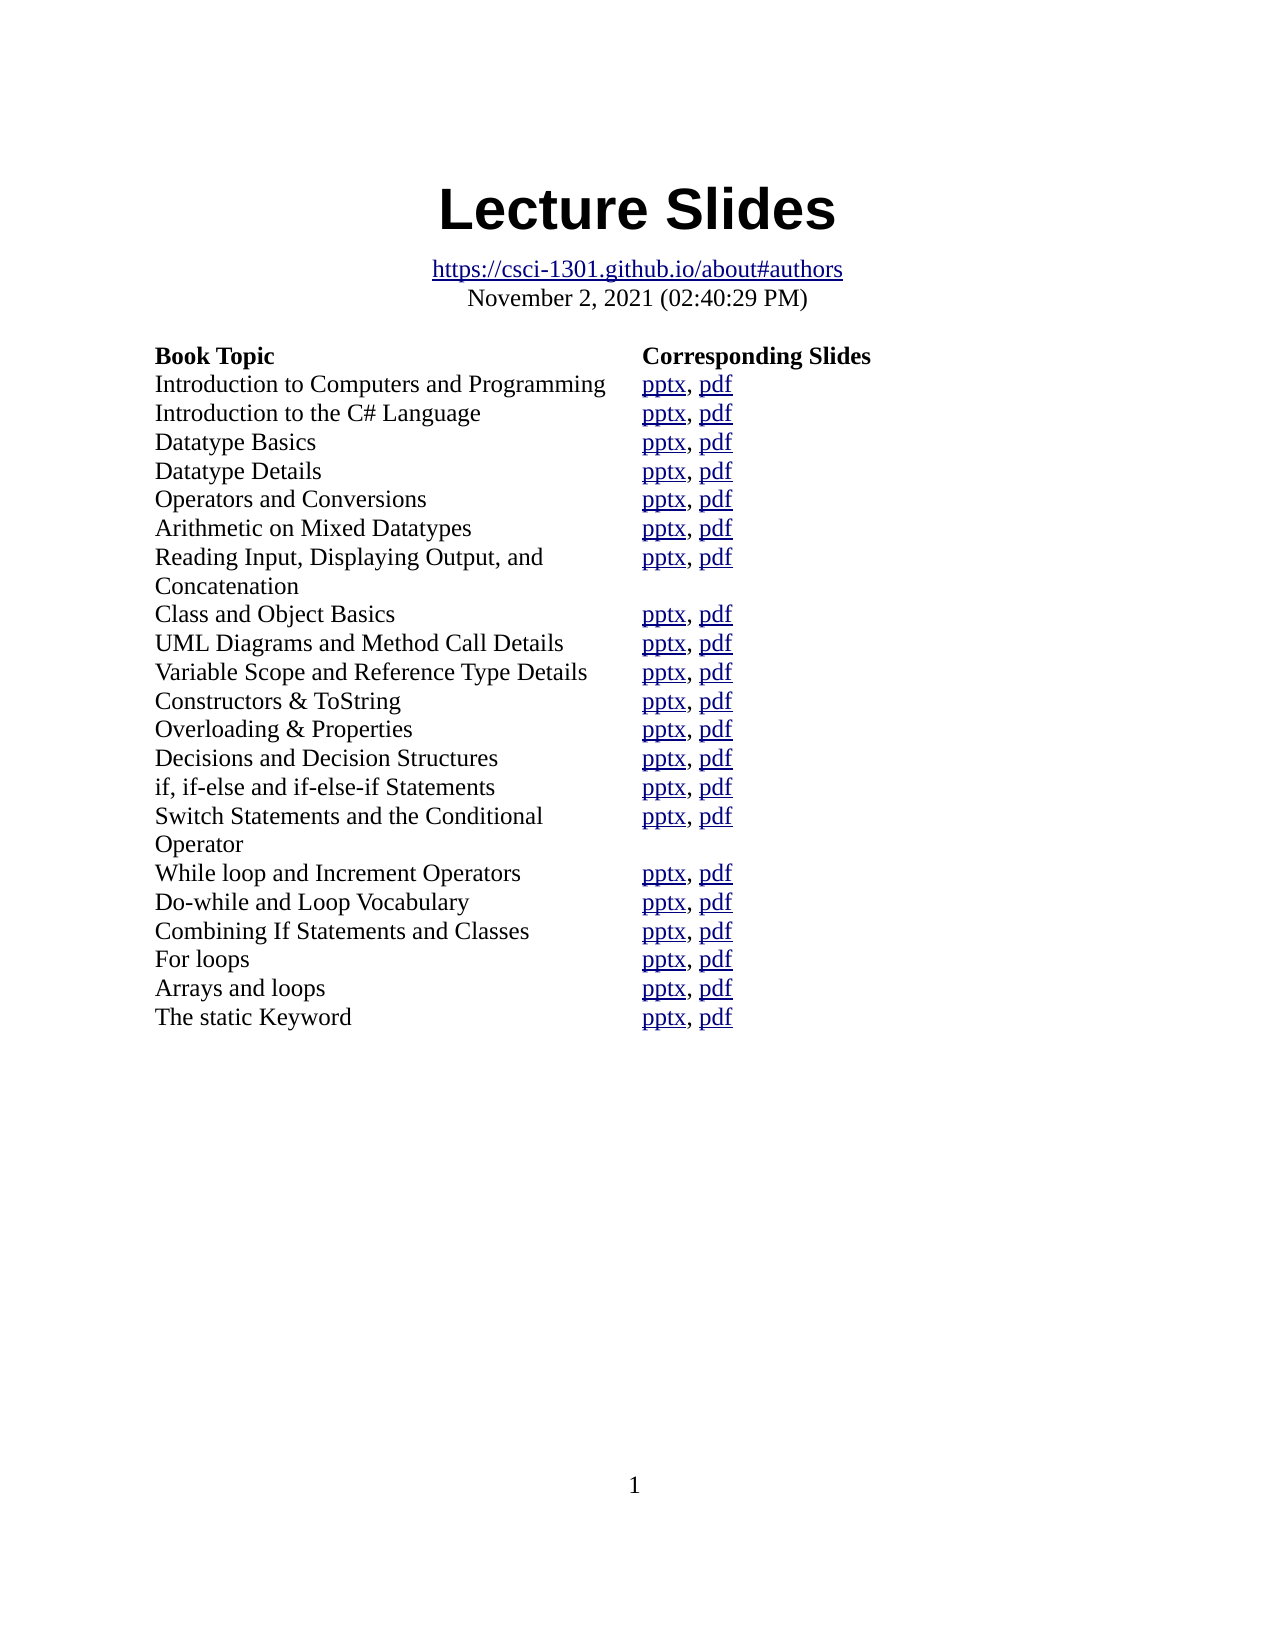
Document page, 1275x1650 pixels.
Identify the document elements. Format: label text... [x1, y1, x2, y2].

table_cell pptx, pdf [638, 743, 1125, 772]
table_cell pptx, pdf [638, 801, 1125, 858]
table_cell Introduction to the C# Language [150, 398, 637, 427]
table_cell pptx, pdf [638, 916, 1125, 944]
table_cell pptx, pdf [638, 657, 1125, 686]
table_cell Operators and Conversions [150, 485, 637, 513]
table_cell pptx, pdf [638, 370, 1125, 398]
table_cell pptx, pdf [638, 973, 1125, 1002]
table_cell pptx, pdf [638, 600, 1125, 628]
table_cell Class and Object Basics [150, 600, 637, 628]
table_cell Constructors & ToString [150, 686, 637, 714]
table_cell Combining If Statements and Classes [150, 916, 637, 944]
table_cell pptx, pdf [638, 858, 1125, 887]
table_cell Do-while and Loop Vocabulary [150, 887, 637, 916]
table_cell The static Keyword [150, 1002, 637, 1031]
table_cell pptx, pdf [638, 513, 1125, 542]
table_cell Introduction to Computers and Programming [150, 370, 637, 398]
table_cell pptx, pdf [638, 628, 1125, 657]
text November 2, 2021 (02:40:29 PM) [150, 283, 1125, 312]
title Lecture Slides [150, 175, 1125, 242]
table_cell pptx, pdf [638, 398, 1125, 427]
table_cell Datatype Basics [150, 427, 637, 456]
table_cell Datatype Details [150, 456, 637, 484]
table_cell Arithmetic on Mixed Datatypes [150, 513, 637, 542]
table_cell pptx, pdf [638, 686, 1125, 714]
table_header Corresponding Slides [638, 341, 1125, 369]
table_cell Overloading & Properties [150, 715, 637, 743]
table_cell Reading Input, Displaying Output, and Concatenation [150, 542, 637, 599]
table_cell Decisions and Decision Structures [150, 743, 637, 772]
table_cell pptx, pdf [638, 887, 1125, 916]
table_cell Arrays and loops [150, 973, 637, 1002]
table_cell Variable Scope and Reference Type Details [150, 657, 637, 686]
table_cell UML Diagrams and Method Call Details [150, 628, 637, 657]
table_cell pptx, pdf [638, 945, 1125, 973]
table_cell pptx, pdf [638, 1002, 1125, 1031]
table_header Book Topic [150, 341, 637, 369]
table_cell pptx, pdf [638, 485, 1125, 513]
table_cell pptx, pdf [638, 542, 1125, 599]
table_cell pptx, pdf [638, 456, 1125, 484]
table_cell For loops [150, 945, 637, 973]
table_cell pptx, pdf [638, 715, 1125, 743]
table_cell pptx, pdf [638, 427, 1125, 456]
text https://csci-1301.github.io/about#authors [150, 254, 1125, 283]
table_cell While loop and Increment Operators [150, 858, 637, 887]
table_cell if, if-else and if-else-if Statements [150, 772, 637, 801]
table_cell Switch Statements and the Conditional Operator [150, 801, 637, 858]
table_cell pptx, pdf [638, 772, 1125, 801]
